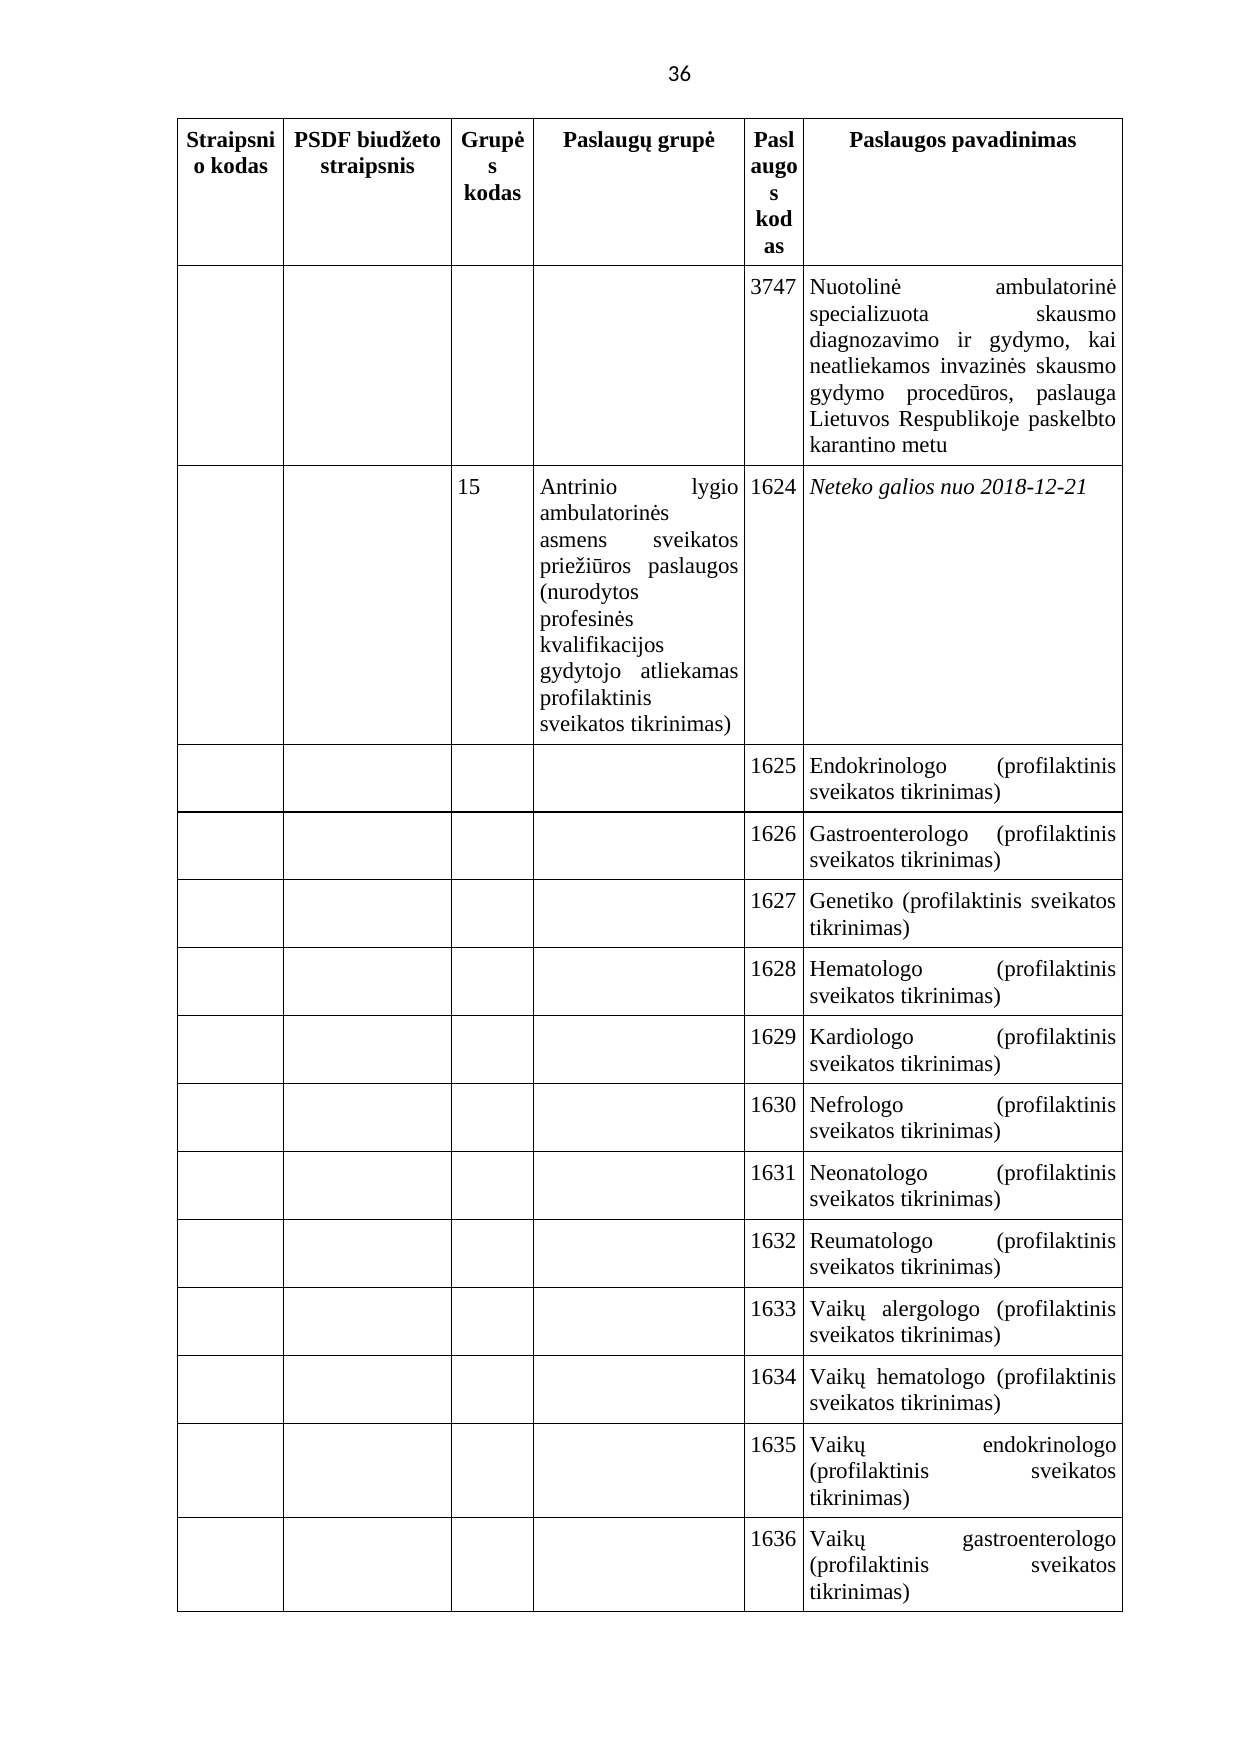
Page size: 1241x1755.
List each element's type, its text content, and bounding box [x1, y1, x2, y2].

table_cell [452, 1220, 533, 1287]
table_cell [452, 266, 533, 465]
table_cell Vaikų endokrinologo (profilaktinis sveikatos tikrinimas) [804, 1424, 1122, 1517]
table_cell Endokrinologo (profilaktinis sveikatos tikrinimas) [804, 745, 1122, 811]
table_cell 3747 [745, 266, 803, 465]
table_cell [534, 948, 744, 1015]
table_cell [452, 1424, 533, 1517]
table_cell 1633 [745, 1288, 803, 1355]
table_cell [284, 266, 451, 465]
table_cell [452, 948, 533, 1015]
table_cell [178, 1016, 283, 1083]
table_cell [534, 745, 744, 811]
table_cell 1625 [745, 745, 803, 811]
table_header Paslaugos kodas [745, 119, 803, 265]
table_cell [284, 1288, 451, 1355]
table_cell [534, 1424, 744, 1517]
table_cell [534, 1356, 744, 1423]
table_cell [452, 1084, 533, 1151]
table_cell [534, 813, 744, 879]
table_cell [178, 466, 283, 743]
table_cell [178, 880, 283, 947]
table_cell [452, 745, 533, 811]
table_header Straipsnio kodas [178, 119, 283, 265]
table_cell 1634 [745, 1356, 803, 1423]
table_cell Neonatologo (profilaktinis sveikatos tikrinimas) [804, 1152, 1122, 1219]
table_cell [534, 1288, 744, 1355]
table_cell [284, 466, 451, 743]
table_cell 1632 [745, 1220, 803, 1287]
table_cell Reumatologo (profilaktinis sveikatos tikrinimas) [804, 1220, 1122, 1287]
table_cell 1624 [745, 466, 803, 743]
table_cell [284, 1518, 451, 1611]
table_cell [178, 1288, 283, 1355]
table_cell [452, 880, 533, 947]
table_cell [452, 1356, 533, 1423]
table_cell Vaikų gastroenterologo (profilaktinis sveikatos tikrinimas) [804, 1518, 1122, 1611]
table_cell [284, 880, 451, 947]
table_cell Genetiko (profilaktinis sveikatos tikrinimas) [804, 880, 1122, 947]
table_cell [284, 745, 451, 811]
table_cell [178, 1424, 283, 1517]
table_cell [284, 813, 451, 879]
table_cell Gastroenterologo (profilaktinis sveikatos tikrinimas) [804, 813, 1122, 879]
table_cell [534, 1084, 744, 1151]
table_header Paslaugų grupė [534, 119, 744, 265]
table_cell 1630 [745, 1084, 803, 1151]
table_cell Vaikų alergologo (profilaktinis sveikatos tikrinimas) [804, 1288, 1122, 1355]
table_cell 1628 [745, 948, 803, 1015]
table_cell [178, 266, 283, 465]
table_cell 1635 [745, 1424, 803, 1517]
table_cell [534, 1152, 744, 1219]
table_cell [178, 948, 283, 1015]
table_cell [284, 948, 451, 1015]
table_cell [452, 1152, 533, 1219]
table_cell [534, 1220, 744, 1287]
table_cell 15 [452, 466, 533, 743]
table_cell [284, 1424, 451, 1517]
table_cell Neteko galios nuo 2018-12-21 [804, 466, 1122, 743]
table_cell [178, 813, 283, 879]
table_cell [284, 1220, 451, 1287]
table_cell Vaikų hematologo (profilaktinis sveikatos tikrinimas) [804, 1356, 1122, 1423]
table_cell Nuotolinė ambulatorinė specializuota skausmo diagnozavimo ir gydymo, kai neatliekamos invazinės skausmo gydymo procedūros, paslauga Lietuvos Respublikoje paskelbto karantino metu [804, 266, 1122, 465]
table_cell 1631 [745, 1152, 803, 1219]
table_cell [178, 1220, 283, 1287]
table_cell Hematologo (profilaktinis sveikatos tikrinimas) [804, 948, 1122, 1015]
table_cell [452, 1288, 533, 1355]
table_cell Nefrologo (profilaktinis sveikatos tikrinimas) [804, 1084, 1122, 1151]
table_cell [534, 1016, 744, 1083]
table_cell [284, 1356, 451, 1423]
table_cell Antrinio lygio ambulatorinės asmens sveikatos priežiūros paslaugos (nurodytos profesinės kvalifikacijos gydytojo atliekamas profilaktinis sveikatos tikrinimas) [534, 466, 744, 743]
table_cell [178, 745, 283, 811]
table_cell [178, 1356, 283, 1423]
table_cell [178, 1084, 283, 1151]
table_cell 1629 [745, 1016, 803, 1083]
table_cell 1626 [745, 813, 803, 879]
table_cell [178, 1152, 283, 1219]
table_cell [534, 880, 744, 947]
table_cell [452, 813, 533, 879]
table_cell 1627 [745, 880, 803, 947]
table_cell [452, 1518, 533, 1611]
table_cell [284, 1084, 451, 1151]
table_header Grupės kodas [452, 119, 533, 265]
table_cell 1636 [745, 1518, 803, 1611]
table_cell [534, 266, 744, 465]
table_cell [284, 1016, 451, 1083]
table_header Paslaugos pavadinimas [804, 119, 1122, 265]
table_cell [534, 1518, 744, 1611]
table_cell [178, 1518, 283, 1611]
table_cell [452, 1016, 533, 1083]
table_header PSDF biudžeto straipsnis [284, 119, 451, 265]
table_cell [284, 1152, 451, 1219]
table_cell Kardiologo (profilaktinis sveikatos tikrinimas) [804, 1016, 1122, 1083]
